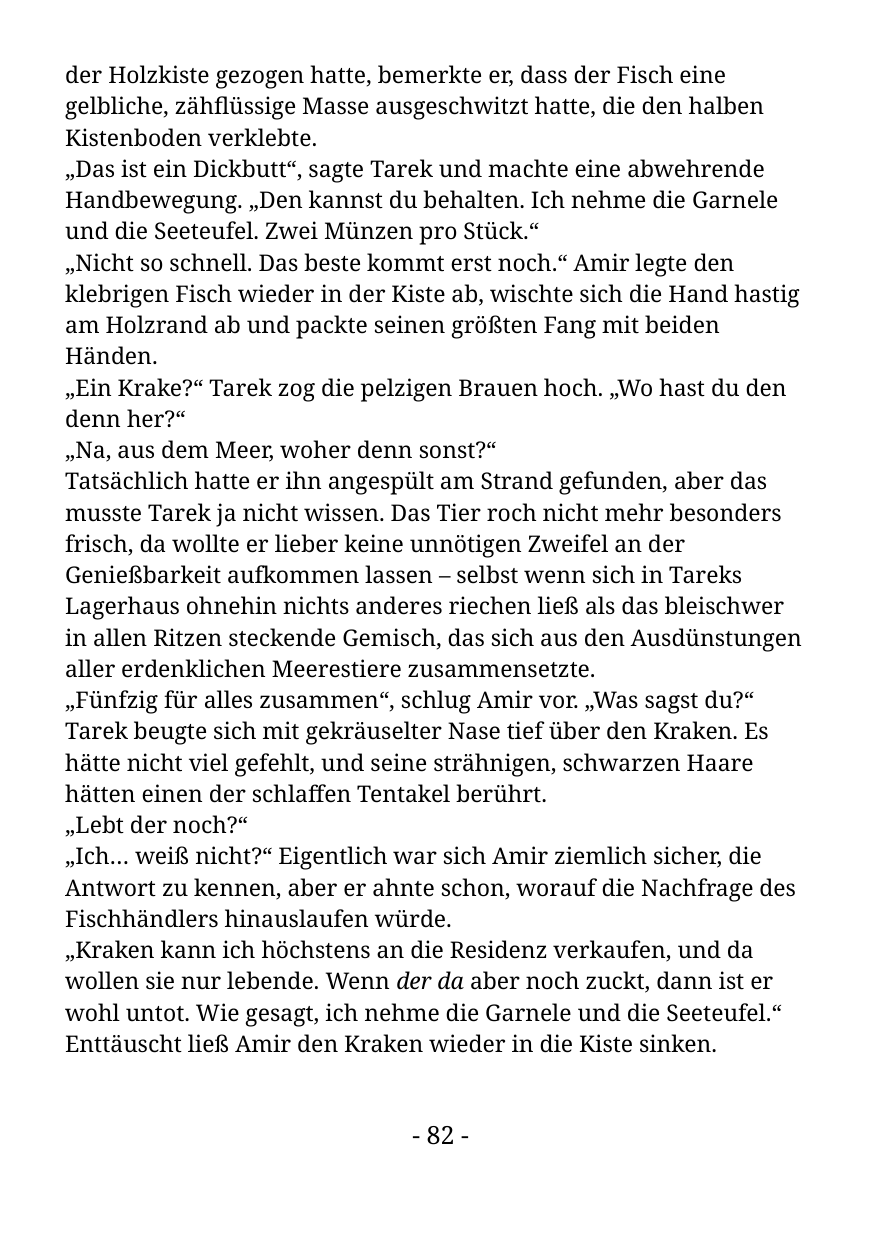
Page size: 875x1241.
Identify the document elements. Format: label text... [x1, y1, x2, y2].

text der Holzkiste gezogen hatte, bemerkte er, dass der Fisch eine gelbliche, zähflüssige Masse ausgeschwitzt hatte, die den halben Kistenboden verklebte. „Das ist ein Dickbutt“, sagte Tarek und machte eine abwehrende Handbewegung. „Den kannst du behalten. Ich nehme die Garnele und die Seeteufel. Zwei Münzen pro Stück.“ „Nicht so schnell. Das beste kommt erst noch.“ Amir legte den klebrigen Fisch wieder in der Kiste ab, wischte sich die Hand hastig am Holzrand ab und packte seinen größten Fang mit beiden Händen. „Ein Krake?“ Tarek zog die pelzigen Brauen hoch. „Wo hast du den denn her?“ „Na, aus dem Meer, woher denn sonst?“ Tatsächlich hatte er ihn angespült am Strand gefunden, aber das musste Tarek ja nicht wissen. Das Tier roch nicht mehr besonders frisch, da wollte er lieber keine unnötigen Zweifel an der Genießbarkeit aufkommen lassen – selbst wenn sich in Tareks Lagerhaus ohnehin nichts anderes riechen ließ als das bleischwer in allen Ritzen steckende Gemisch, das sich aus den Ausdünstungen aller erdenklichen Meerestiere zusammensetzte. „Fünfzig für alles zusammen“, schlug Amir vor. „Was sagst du?“ Tarek beugte sich mit gekräuselter Nase tief über den Kraken. Es hätte nicht viel gefehlt, und seine strähnigen, schwarzen Haare hätten einen der schlaffen Tentakel berührt. „Lebt der noch?“ „Ich… weiß nicht?“ Eigentlich war sich Amir ziemlich sicher, die Antwort zu kennen, aber er ahnte schon, worauf die Nachfrage des Fischhändlers hinauslaufen würde. „Kraken kann ich höchstens an die Residenz verkaufen, und da wollen sie nur lebende. Wenn der da aber noch zuckt, dann ist er wohl untot. Wie gesagt, ich nehme die Garnele und die Seeteufel.“ Enttäuscht ließ Amir den Kraken wieder in die Kiste sinken. [65, 59, 809, 1059]
